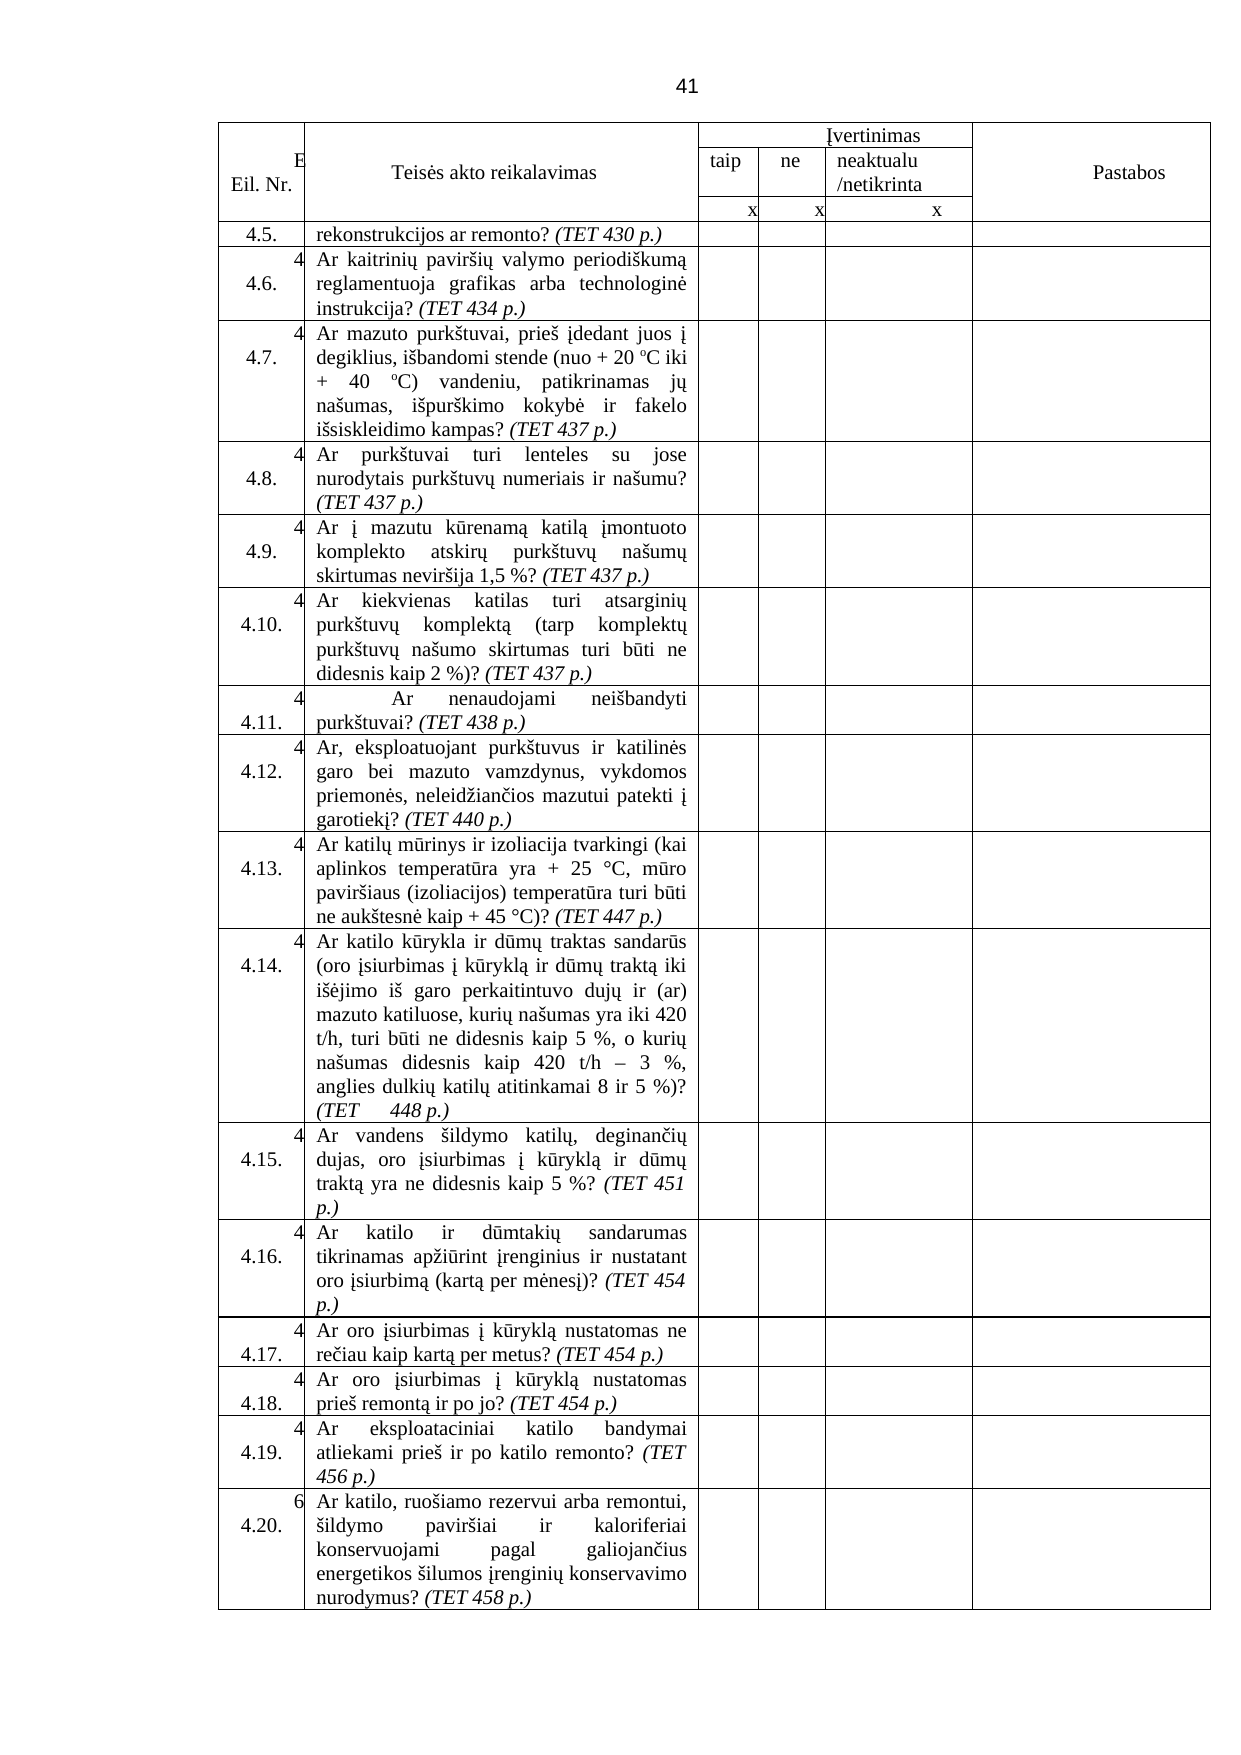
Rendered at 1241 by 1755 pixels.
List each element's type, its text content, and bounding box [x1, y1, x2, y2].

table_cell [759, 1416, 825, 1488]
table_cell [973, 588, 1210, 684]
table_cell ne [759, 148, 825, 196]
table_cell [973, 247, 1210, 319]
table_cell [973, 1220, 1210, 1316]
table_cell taip [699, 148, 758, 196]
table_cell [759, 1489, 825, 1609]
table_cell [699, 1489, 758, 1609]
table_cell [759, 222, 825, 246]
table_cell [826, 1416, 972, 1488]
table_cell [759, 442, 825, 514]
table_cell [699, 832, 758, 928]
table_cell [759, 588, 825, 684]
table_cell [826, 1318, 972, 1366]
table_cell [699, 247, 758, 319]
table_cell [699, 588, 758, 684]
table_header Teisės akto reikalavimas [305, 123, 698, 221]
table_cell Ar katilo kūrykla ir dūmų traktas sandarūs (oro įsiurbimas į kūryklą ir dūmų traktą iki išėjimo iš garo perkaitintuvo dujų ir (ar) mazuto katiluose, kurių našumas yra iki 420 t/h, turi būti ne didesnis kaip 5 %, o kurių našumas didesnis kaip 420 t/h – 3 %, anglies dulkių katilų atitinkamai 8 ir 5 %)? (TET 448 p.) [305, 929, 698, 1122]
table_cell neaktualu /netikrinta [826, 148, 972, 196]
table_cell Ar oro įsiurbimas į kūryklą nustatomas prieš remontą ir po jo? (TET 454 p.) [305, 1367, 698, 1415]
table_header Įvertinimas [699, 123, 972, 147]
table_cell [973, 832, 1210, 928]
table_cell Ar eksploataciniai katilo bandymai atliekami prieš ir po katilo remonto? (TET 456 p.) [305, 1416, 698, 1488]
table_cell [973, 1489, 1210, 1609]
table_cell [826, 515, 972, 587]
table_cell [826, 442, 972, 514]
table_cell 44.18. [219, 1367, 304, 1415]
table_cell [699, 222, 758, 246]
table_cell [699, 1367, 758, 1415]
table_cell [699, 1220, 758, 1316]
table_cell Ar mazuto purkštuvai, prieš įdedant juos į degiklius, išbandomi stende (nuo + 20 oC iki + 40 oC) vandeniu, patikrinamas jų našumas, išpurškimo kokybė ir fakelo išsiskleidimo kampas? (TET 437 p.) [305, 321, 698, 441]
table_cell [759, 1318, 825, 1366]
table_cell [759, 321, 825, 441]
table_cell [759, 686, 825, 734]
table_cell [826, 1123, 972, 1219]
table_cell 44.12. [219, 735, 304, 831]
table_cell 44.19. [219, 1416, 304, 1488]
table_cell [826, 1367, 972, 1415]
table_cell [973, 1367, 1210, 1415]
table_cell [973, 735, 1210, 831]
table_cell [826, 321, 972, 441]
table_cell [759, 1220, 825, 1316]
table_cell [699, 1318, 758, 1366]
table_cell [973, 321, 1210, 441]
table_cell [973, 929, 1210, 1122]
table_cell 44.13. [219, 832, 304, 928]
table_cell [973, 1123, 1210, 1219]
table_cell Ar oro įsiurbimas į kūryklą nustatomas ne rečiau kaip kartą per metus? (TET 454 p.) [305, 1318, 698, 1366]
table_cell 44.14. [219, 929, 304, 1122]
table_cell [759, 1367, 825, 1415]
table_cell [759, 1123, 825, 1219]
table_cell [759, 515, 825, 587]
table_cell 44.6. [219, 247, 304, 319]
table_cell [973, 515, 1210, 587]
table_cell [826, 832, 972, 928]
table_cell Ar nenaudojami neišbandyti purkštuvai? (TET 438 p.) [305, 686, 698, 734]
table_cell [699, 735, 758, 831]
table_cell [826, 588, 972, 684]
table_cell 44.10. [219, 588, 304, 684]
table_cell x [759, 197, 825, 221]
table_cell Ar purkštuvai turi lenteles su jose nurodytais purkštuvų numeriais ir našumu? (TET 437 p.) [305, 442, 698, 514]
table_cell 44.7. [219, 321, 304, 441]
table_cell [826, 247, 972, 319]
table_cell [759, 832, 825, 928]
table_cell [699, 321, 758, 441]
table_cell [699, 686, 758, 734]
table_cell Ar į mazutu kūrenamą katilą įmontuoto komplekto atskirų purkštuvų našumų skirtumas neviršija 1,5 %? (TET 437 p.) [305, 515, 698, 587]
table_cell Ar kiekvienas katilas turi atsarginių purkštuvų komplektą (tarp komplektų purkštuvų našumo skirtumas turi būti ne didesnis kaip 2 %)? (TET 437 p.) [305, 588, 698, 684]
table_cell [973, 686, 1210, 734]
table_cell 44.16. [219, 1220, 304, 1316]
table_cell [699, 929, 758, 1122]
table_cell [759, 247, 825, 319]
table_cell x [699, 197, 758, 221]
table_cell Ar katilų mūrinys ir izoliacija tvarkingi (kai aplinkos temperatūra yra + 25 °C, mūro paviršiaus (izoliacijos) temperatūra turi būti ne aukštesnė kaip + 45 °C)? (TET 447 p.) [305, 832, 698, 928]
table_cell [759, 929, 825, 1122]
table_cell [699, 515, 758, 587]
table_cell Ar kaitrinių paviršių valymo periodiškumą reglamentuoja grafikas arba technologinė instrukcija? (TET 434 p.) [305, 247, 698, 319]
table_cell Ar, eksploatuojant purkštuvus ir katilinės garo bei mazuto vamzdynus, vykdomos priemonės, neleidžiančios mazutui patekti į garotiekį? (TET 440 p.) [305, 735, 698, 831]
table_cell [699, 1416, 758, 1488]
table_cell [973, 1416, 1210, 1488]
table_header Pastabos [973, 123, 1210, 221]
table_cell 44.8. [219, 442, 304, 514]
table_cell x [826, 197, 972, 221]
table_cell [826, 686, 972, 734]
table_header EEil. Nr. [219, 123, 304, 221]
table_cell rekonstrukcijos ar remonto? (TET 430 p.) [305, 222, 698, 246]
table_cell Ar vandens šildymo katilų, deginančių dujas, oro įsiurbimas į kūryklą ir dūmų traktą yra ne didesnis kaip 5 %? (TET 451 p.) [305, 1123, 698, 1219]
table_cell 64.20. [219, 1489, 304, 1609]
table_cell 44.11. [219, 686, 304, 734]
table_cell [699, 442, 758, 514]
table_cell [826, 1489, 972, 1609]
table_cell 44.15. [219, 1123, 304, 1219]
table_cell [759, 735, 825, 831]
table_cell 44.17. [219, 1318, 304, 1366]
table_cell [826, 929, 972, 1122]
table_cell 44.9. [219, 515, 304, 587]
table_cell Ar katilo ir dūmtakių sandarumas tikrinamas apžiūrint įrenginius ir nustatant oro įsiurbimą (kartą per mėnesį)? (TET 454 p.) [305, 1220, 698, 1316]
table_cell [826, 735, 972, 831]
table_cell [826, 222, 972, 246]
table_cell Ar katilo, ruošiamo rezervui arba remontui, šildymo paviršiai ir kaloriferiai konservuojami pagal galiojančius energetikos šilumos įrenginių konservavimo nurodymus? (TET 458 p.) [305, 1489, 698, 1609]
table_cell 4.5. [219, 222, 304, 246]
table_cell [973, 222, 1210, 246]
table_cell [699, 1123, 758, 1219]
table_cell [826, 1220, 972, 1316]
table_cell [973, 442, 1210, 514]
table_cell [973, 1318, 1210, 1366]
